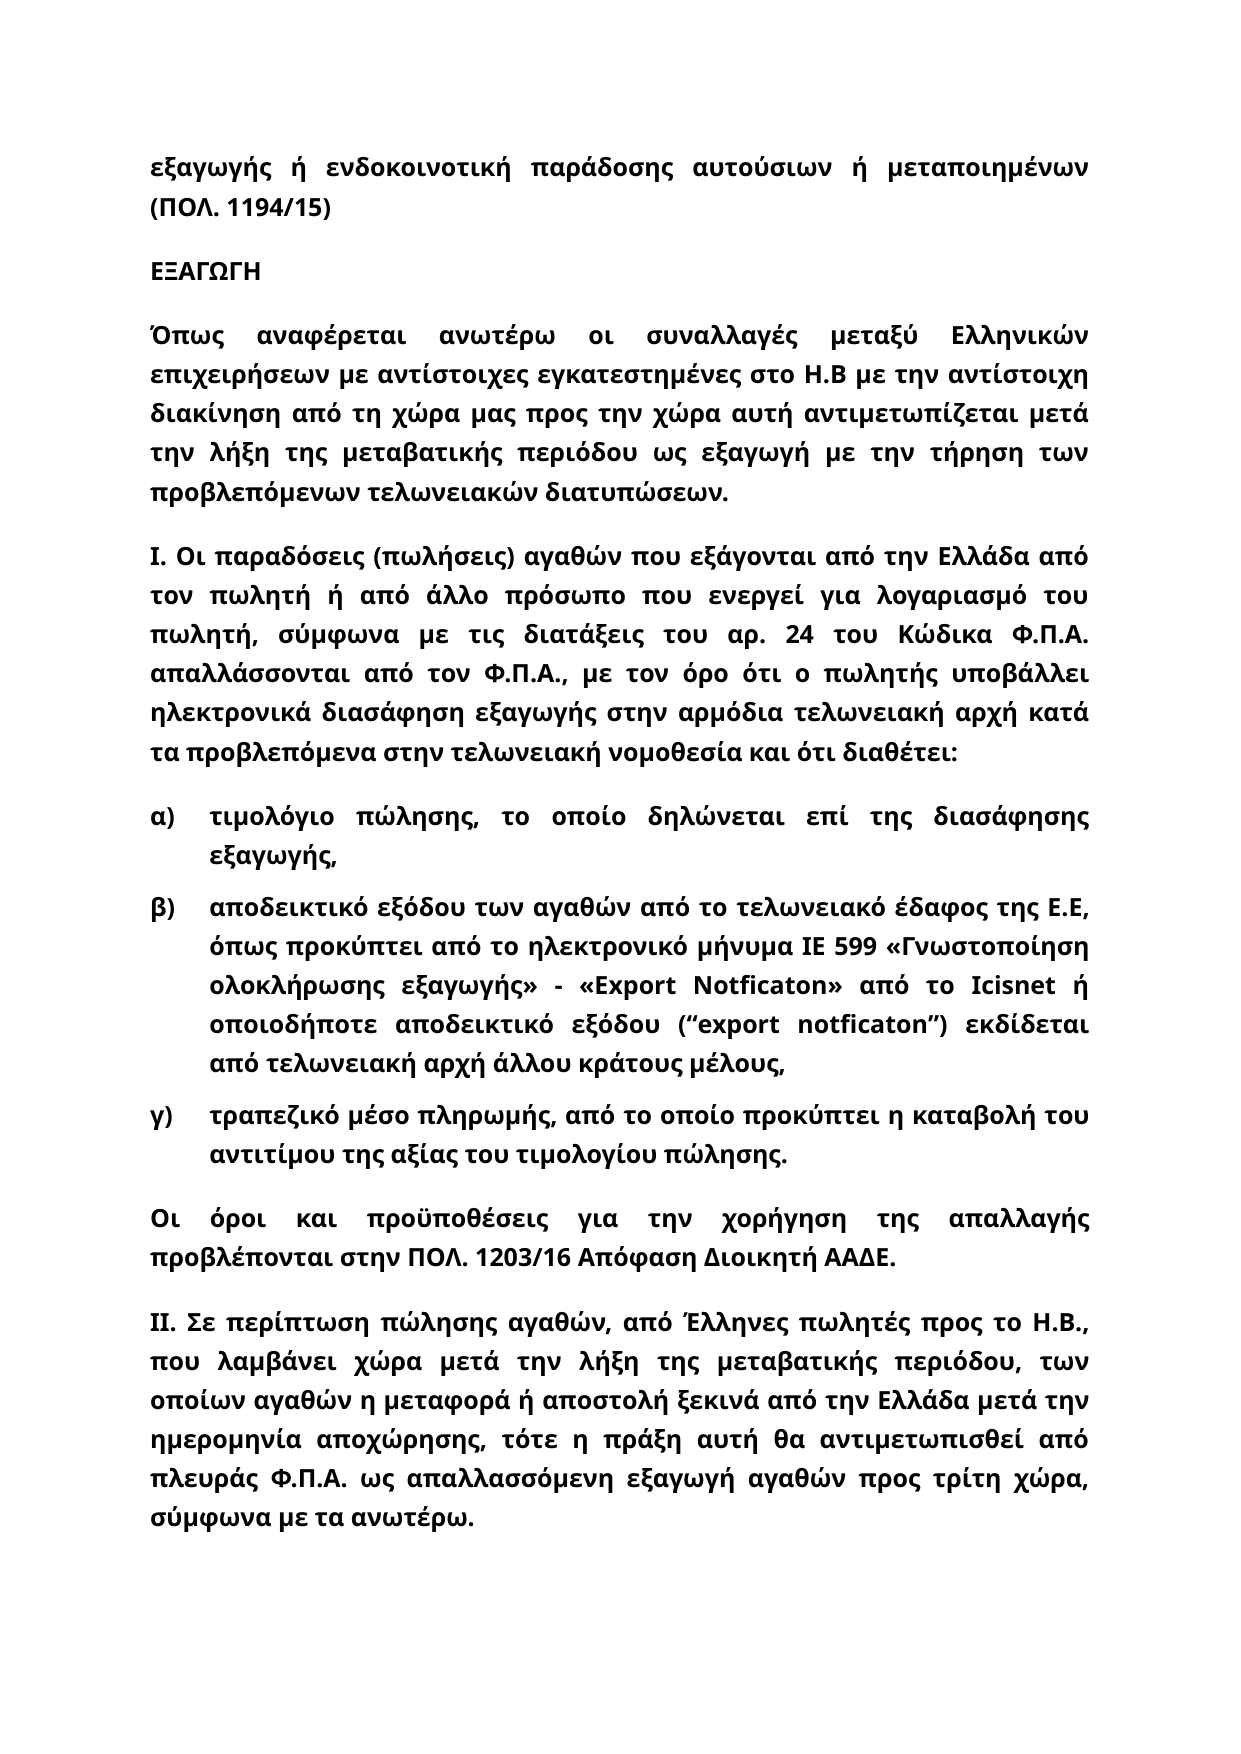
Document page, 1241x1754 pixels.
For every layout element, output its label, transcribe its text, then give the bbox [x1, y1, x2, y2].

list β) αποδεικτικό εξόδου των αγαθών από το τελωνειακό έδαφος της Ε.Ε, όπως προκύπτει από το ηλεκτρονικό μήνυμα ΙΕ 599 «Γνωστοποίηση ολοκλήρωσης εξαγωγής» - «Export Notficaton» από το Icisnet ή οποιοδήποτε αποδεικτικό εξόδου (“export notficaton”) εκδίδεται από τελωνειακή αρχή άλλου κράτους μέλους, [150, 889, 1090, 1080]
list γ) τραπεζικό μέσο πληρωμής, από το οποίο προκύπτει η καταβολή του αντιτίμου της αξίας του τιμολογίου πώλησης. [150, 1097, 1090, 1171]
text I. Οι παραδόσεις (πωλήσεις) αγαθών που εξάγονται από την Ελλάδα από τον πωλητή ή από άλλο πρόσωπο που ενεργεί για λογαριασμό του πωλητή, σύμφωνα με τις διατάξεις του αρ. 24 του Κώδικα Φ.Π.Α. απαλλάσσονται από τον Φ.Π.Α., με τον όρο ότι ο πωλητής υποβάλλει ηλεκτρονικά διασάφηση εξαγωγής στην αρμόδια τελωνειακή αρχή κατά τα προβλεπόμενα στην τελωνειακή νομοθεσία και ότι διαθέτει: [150, 538, 1090, 768]
text ΙΙ. Σε περίπτωση πώλησης αγαθών, από Έλληνες πωλητές προς το Η.Β., που λαμβάνει χώρα μετά την λήξη της μεταβατικής περιόδου, των οποίων αγαθών η μεταφορά ή αποστολή ξεκινά από την Ελλάδα μετά την ημερομηνία αποχώρησης, τότε η πράξη αυτή θα αντιμετωπισθεί από πλευράς Φ.Π.Α. ως απαλλασσόμενη εξαγωγή αγαθών προς τρίτη χώρα, σύμφωνα με τα ανωτέρω. [150, 1304, 1090, 1534]
text ΕΞΑΓΩΓΗ [150, 253, 1090, 287]
text Όπως αναφέρεται ανωτέρω οι συναλλαγές μεταξύ Ελληνικών επιχειρήσεων με αντίστοιχες εγκατεστημένες στο Η.Β με την αντίστοιχη διακίνηση από τη χώρα μας προς την χώρα αυτή αντιμετωπίζεται μετά την λήξη της μεταβατικής περιόδου ως εξαγωγή με την τήρηση των προβλεπόμενων τελωνειακών διατυπώσεων. [150, 317, 1090, 508]
text Οι όροι και προϋποθέσεις για την χορήγηση της απαλλαγής προβλέπονται στην ΠΟΛ. 1203/16 Απόφαση Διοικητή ΑΑΔΕ. [150, 1201, 1090, 1274]
text εξαγωγής ή ενδοκοινοτική παράδοσης αυτούσιων ή μεταποιημένων (ΠΟΛ. 1194/15) [150, 150, 1090, 223]
list α) τιμολόγιο πώλησης, το οποίο δηλώνεται επί της διασάφησης εξαγωγής, [150, 798, 1090, 872]
